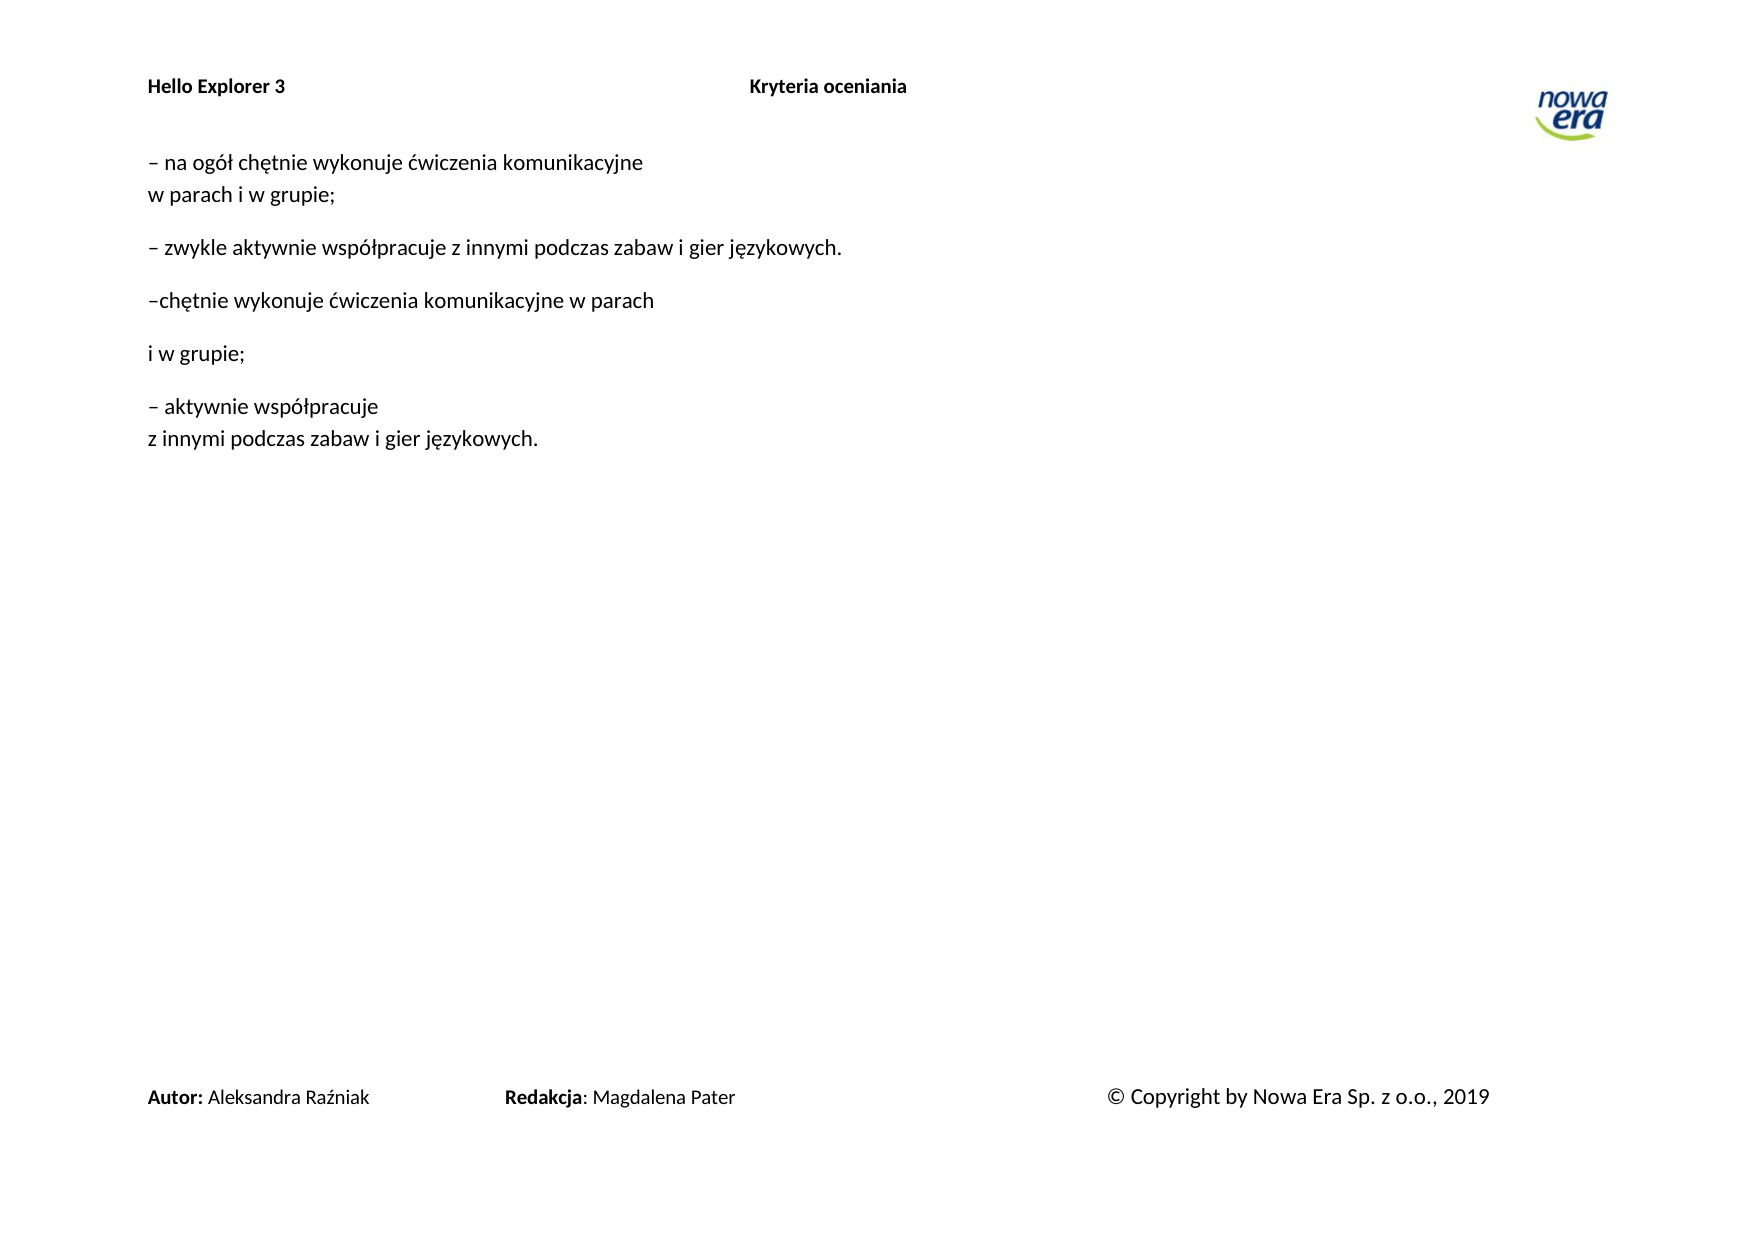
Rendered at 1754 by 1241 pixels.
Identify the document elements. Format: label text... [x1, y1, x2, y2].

text –chętnie wykonuje ćwiczenia komunikacyjne w parach [148, 286, 1606, 314]
text – zwykle aktywnie współpracuje z innymi podczas zabaw i gier językowych. [148, 233, 1606, 261]
text i w grupie; [148, 339, 1606, 367]
picture [1526, 83, 1621, 148]
text – na ogół chętnie wykonuje ćwiczenia komunikacyjne w parach i w grupie; [148, 148, 1606, 208]
text – aktywnie współpracuje z innymi podczas zabaw i gier językowych. [148, 392, 1606, 452]
